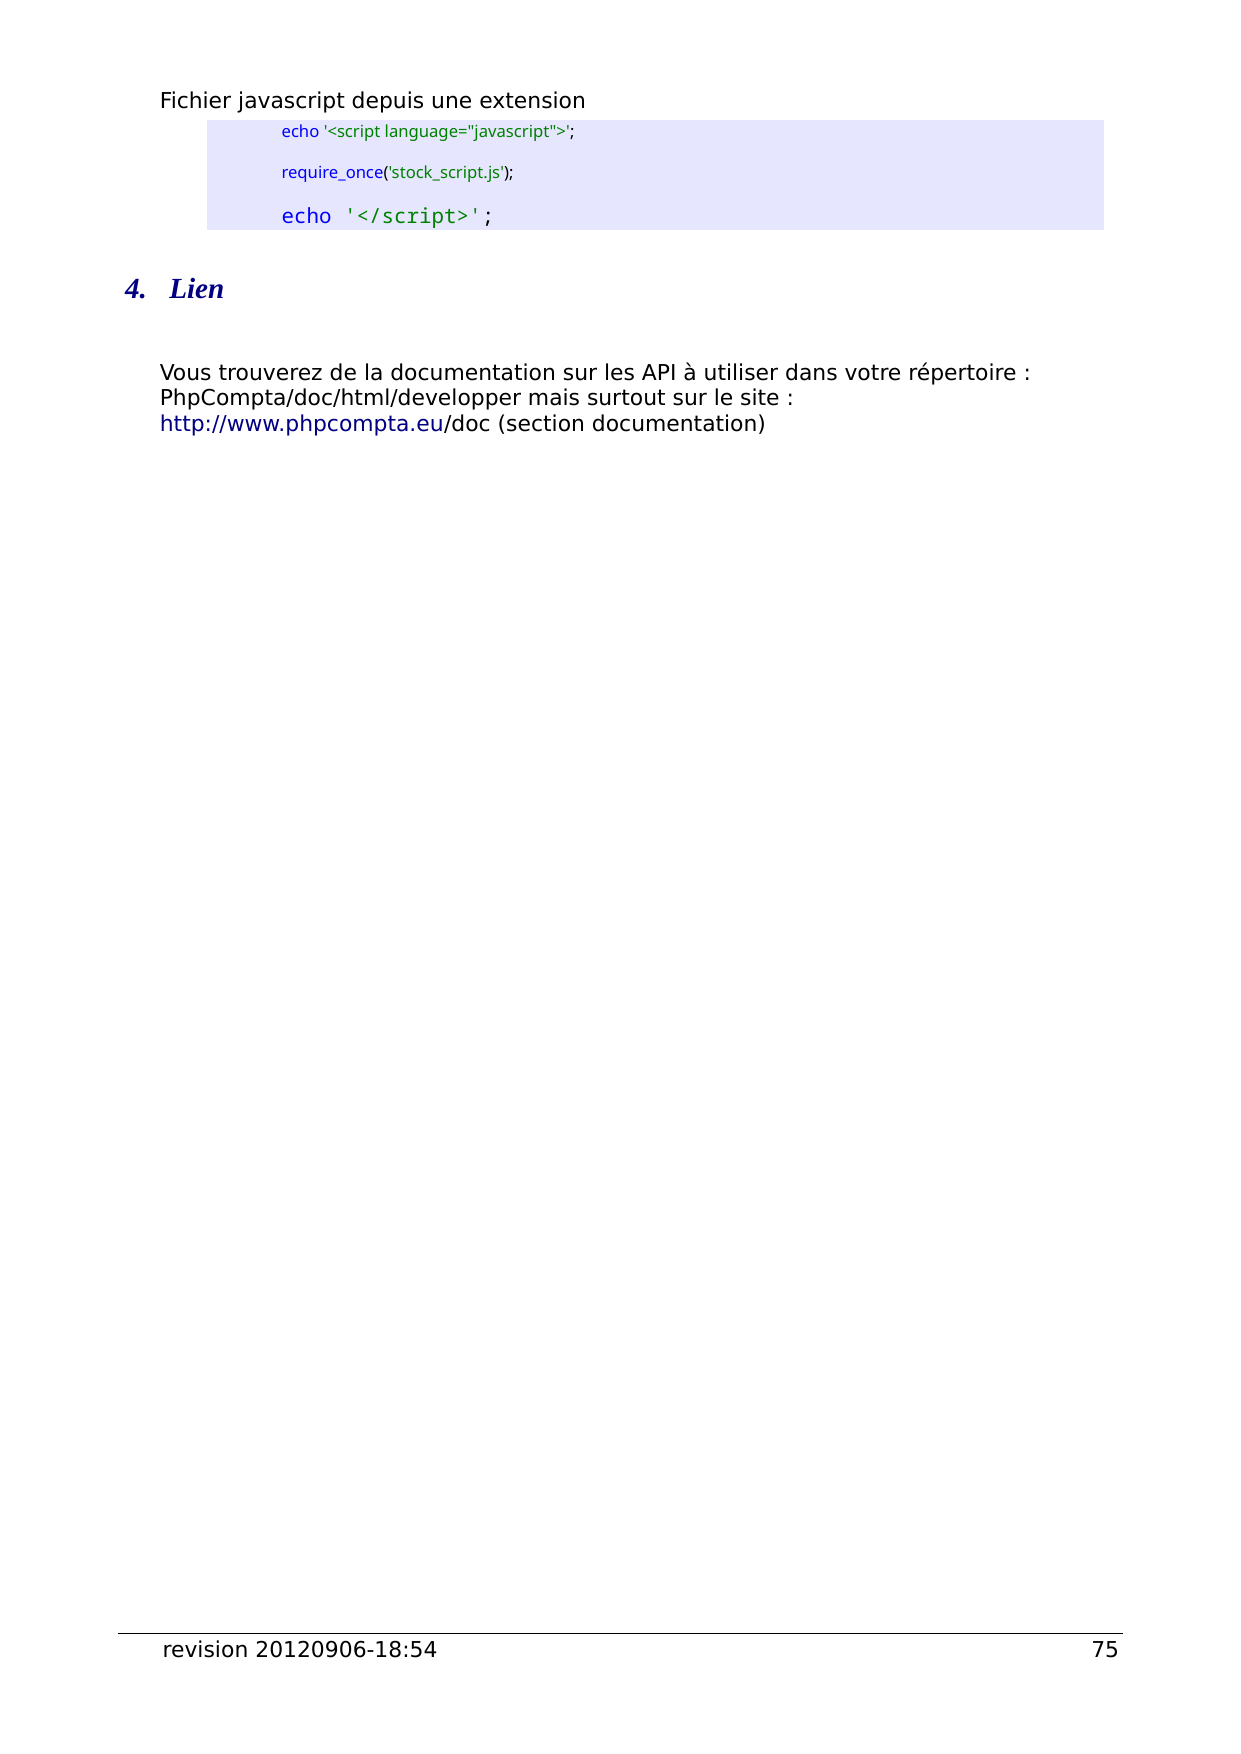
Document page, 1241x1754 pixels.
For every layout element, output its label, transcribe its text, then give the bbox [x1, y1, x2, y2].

text echo '</script>'; [207, 202, 1104, 230]
subtitle Lien [117, 271, 1123, 305]
text echo '<script language="javascript">'; [207, 120, 1104, 143]
text Fichier javascript depuis une extension [159, 88, 1123, 114]
text Vous trouverez de la documentation sur les API à utiliser dans votre répertoire : PhpCompta/doc/html/developper mais surtout sur le site : http://www.phpcompta.eu/doc (section documentation) [159, 360, 1123, 437]
text require_once('stock_script.js'); [207, 161, 1104, 183]
